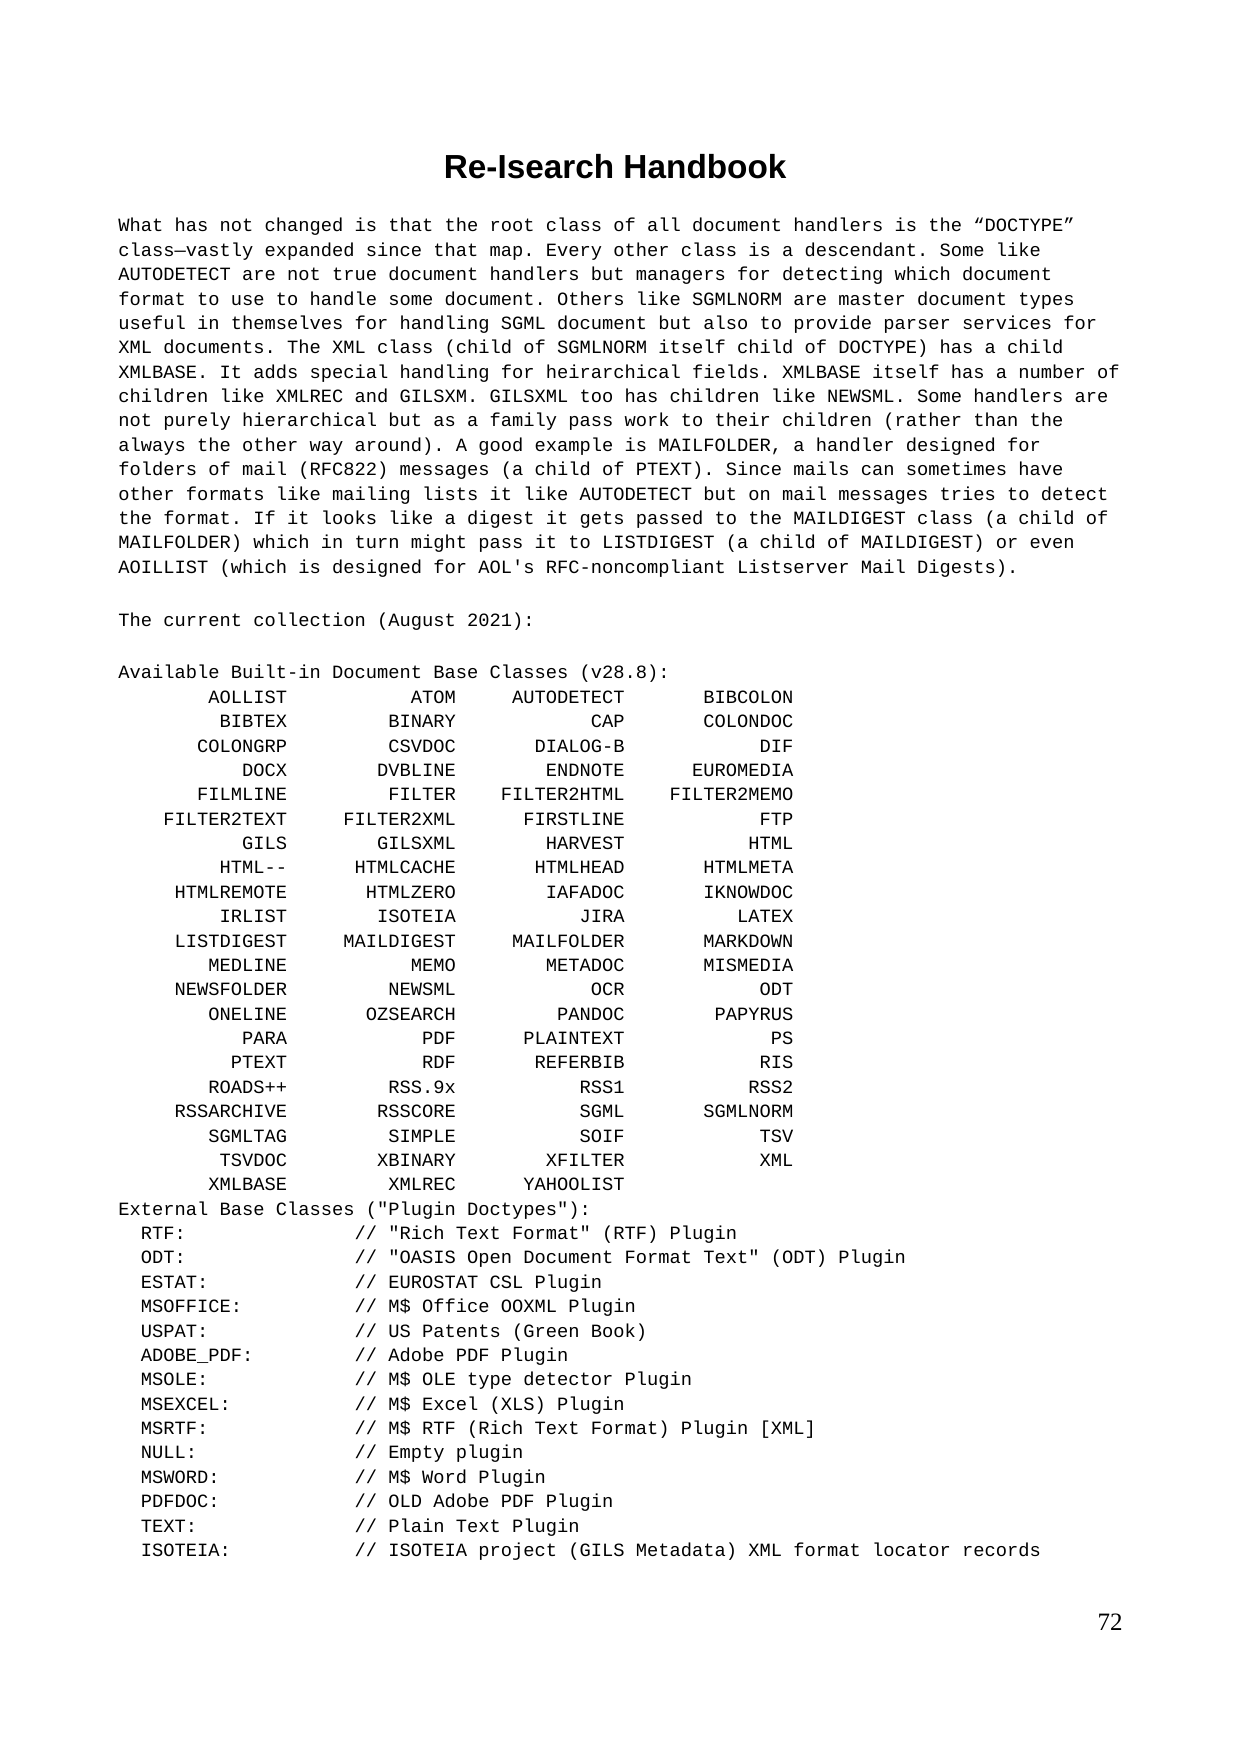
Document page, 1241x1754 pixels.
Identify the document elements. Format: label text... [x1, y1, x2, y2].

text AOLLIST ATOM AUTODETECT BIBCOLON [118, 688, 1122, 709]
text RSSARCHIVE RSSCORE SGML SGMLNORM [118, 1102, 1122, 1123]
text IRLIST ISOTEIA JIRA LATEX [118, 907, 1122, 928]
text TEXT: // Plain Text Plugin [118, 1516, 1122, 1538]
text RTF: // "Rich Text Format" (RTF) Plugin [118, 1224, 1122, 1245]
text FILMLINE FILTER FILTER2HTML FILTER2MEMO [118, 785, 1122, 806]
text FILTER2TEXT FILTER2XML FIRSTLINE FTP [118, 809, 1122, 831]
text NULL: // Empty plugin [118, 1443, 1122, 1464]
text SGMLTAG SIMPLE SOIF TSV [118, 1126, 1122, 1148]
text HTMLREMOTE HTMLZERO IAFADOC IKNOWDOC [118, 883, 1122, 904]
text MSOFFICE: // M$ Office OOXML Plugin [118, 1297, 1122, 1318]
text MSOLE: // M$ OLE type detector Plugin [118, 1370, 1122, 1391]
text PTEXT RDF REFERBIB RIS [118, 1053, 1122, 1074]
text USPAT: // US Patents (Green Book) [118, 1321, 1122, 1343]
text ODT: // "OASIS Open Document Format Text" (ODT) Plugin [118, 1248, 1122, 1269]
text XMLBASE XMLREC YAHOOLIST [118, 1175, 1122, 1196]
text The current collection (August 2021): [118, 610, 1122, 632]
text PARA PDF PLAINTEXT PS [118, 1029, 1122, 1050]
text GILS GILSXML HARVEST HTML [118, 834, 1122, 855]
text MSEXCEL: // M$ Excel (XLS) Plugin [118, 1394, 1122, 1416]
text ESTAT: // EUROSTAT CSL Plugin [118, 1273, 1122, 1294]
text ROADS++ RSS.9x RSS1 RSS2 [118, 1078, 1122, 1099]
text TSVDOC XBINARY XFILTER XML [118, 1151, 1122, 1172]
text MEDLINE MEMO METADOC MISMEDIA [118, 956, 1122, 977]
text ISOTEIA: // ISOTEIA project (GILS Metadata) XML format locator records [118, 1541, 1122, 1562]
text BIBTEX BINARY CAP COLONDOC [118, 712, 1122, 733]
text What has not changed is that the root class of all document handlers is the “DOCTYPE” class—vastly expanded since that map. Every other class is a descendant. Some like AUTODETECT are not true document handlers but managers for detecting which document format to use to handle some document. Others like SGMLNORM are master document types useful in themselves for handling SGML document but also to provide parser services for XML documents. The XML class (child of SGMLNORM itself child of DOCTYPE) has a child XMLBASE. It adds special handling for heirarchical fields. XMLBASE itself has a number of children like XMLREC and GILSXM. GILSXML too has children like NEWSML. Some handlers are not purely hierarchical but as a family pass work to their children (rather than the always the other way around). A good example is MAILFOLDER, a handler designed for folders of mail (RFC822) messages (a child of PTEXT). Since mails can sometimes have other formats like mailing lists it like AUTODETECT but on mail messages tries to detect the format. If it looks like a digest it gets passed to the MAILDIGEST class (a child of MAILFOLDER) which in turn might pass it to LISTDIGEST (a child of MAILDIGEST) or even AOILLIST (which is designed for AOL's RFC-noncompliant Listserver Mail Digests). [118, 216, 1122, 579]
text PDFDOC: // OLD Adobe PDF Plugin [118, 1492, 1122, 1513]
text ONELINE OZSEARCH PANDOC PAPYRUS [118, 1004, 1122, 1026]
text External Base Classes ("Plugin Doctypes"): [118, 1199, 1122, 1221]
text HTML-- HTMLCACHE HTMLHEAD HTMLMETA [118, 858, 1122, 879]
text MSWORD: // M$ Word Plugin [118, 1468, 1122, 1489]
text DOCX DVBLINE ENDNOTE EUROMEDIA [118, 761, 1122, 782]
text ADOBE_PDF: // Adobe PDF Plugin [118, 1346, 1122, 1367]
text NEWSFOLDER NEWSML OCR ODT [118, 980, 1122, 1001]
text Available Built-in Document Base Classes (v28.8): [118, 663, 1122, 684]
text MSRTF: // M$ RTF (Rich Text Format) Plugin [XML] [118, 1419, 1122, 1440]
text COLONGRP CSVDOC DIALOG-B DIF [118, 736, 1122, 758]
text LISTDIGEST MAILDIGEST MAILFOLDER MARKDOWN [118, 931, 1122, 953]
